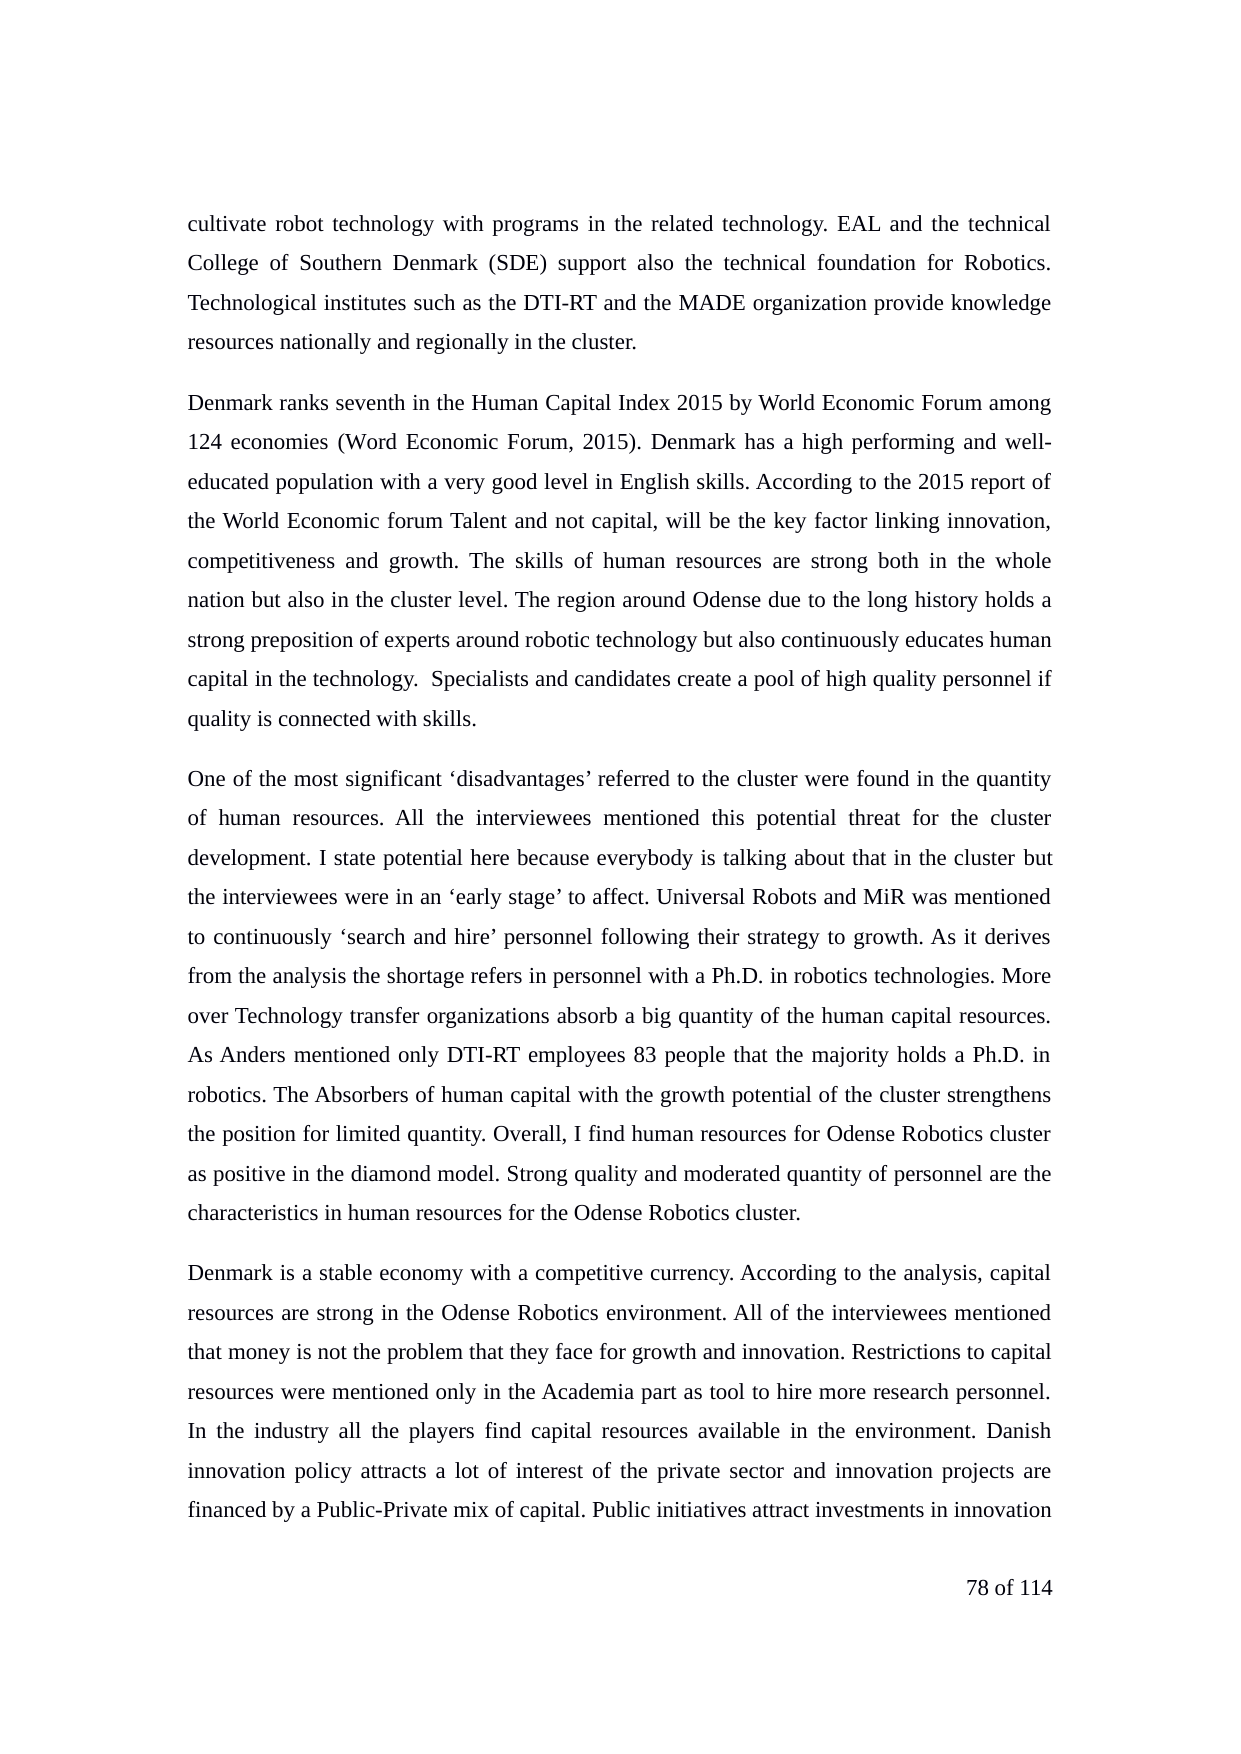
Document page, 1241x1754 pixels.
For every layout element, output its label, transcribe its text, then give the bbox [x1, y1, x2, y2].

text Denmark is a stable economy with a competitive currency. According to the analysis, capital resources are strong in the Odense Robotics environment. All of the interviewees mentioned that money is not the problem that they face for growth and innovation. Restrictions to capital resources were mentioned only in the Academia part as tool to hire more research personnel. In the industry all the players find capital resources available in the environment. Danish innovation policy attracts a lot of interest of the private sector and innovation projects are financed by a Public-Private mix of capital. Public initiatives attract investments in innovation [187, 1259, 1053, 1523]
text Denmark ranks seventh in the Human Capital Index 2015 by World Economic Forum among 124 economies (Word Economic Forum, 2015). Denmark has a high performing and well-educated population with a very good level in English skills. According to the 2015 report of the World Economic forum Talent and not capital, will be the key factor linking innovation, competitiveness and growth. The skills of human resources are strong both in the whole nation but also in the cluster level. The region around Odense due to the long history holds a strong preposition of experts around robotic technology but also continuously educates human capital in the technology. Specialists and candidates create a pool of high quality personnel if quality is connected with skills. [187, 389, 1053, 731]
text One of the most significant ‘disadvantages’ referred to the cluster were found in the quantity of human resources. All the interviewees mentioned this potential threat for the cluster development. I state potential here because everybody is talking about that in the cluster but the interviewees were in an ‘early stage’ to affect. Universal Robots and MiR was mentioned to continuously ‘search and hire’ personnel following their strategy to growth. As it derives from the analysis the shortage refers in personnel with a Ph.D. in robotics technologies. More over Technology transfer organizations absorb a big quantity of the human capital resources. As Anders mentioned only DTI-RT employees 83 people that the majority holds a Ph.D. in robotics. The Absorbers of human capital with the growth potential of the cluster strengthens the position for limited quantity. Overall, I find human resources for Odense Robotics cluster as positive in the diamond model. Strong quality and moderated quantity of personnel are the characteristics in human resources for the Odense Robotics cluster. [187, 765, 1053, 1226]
text cultivate robot technology with programs in the related technology. EAL and the technical College of Southern Denmark (SDE) support also the technical foundation for Robotics. Technological institutes such as the DTI-RT and the MADE organization provide knowledge resources nationally and regionally in the cluster. [187, 210, 1053, 355]
